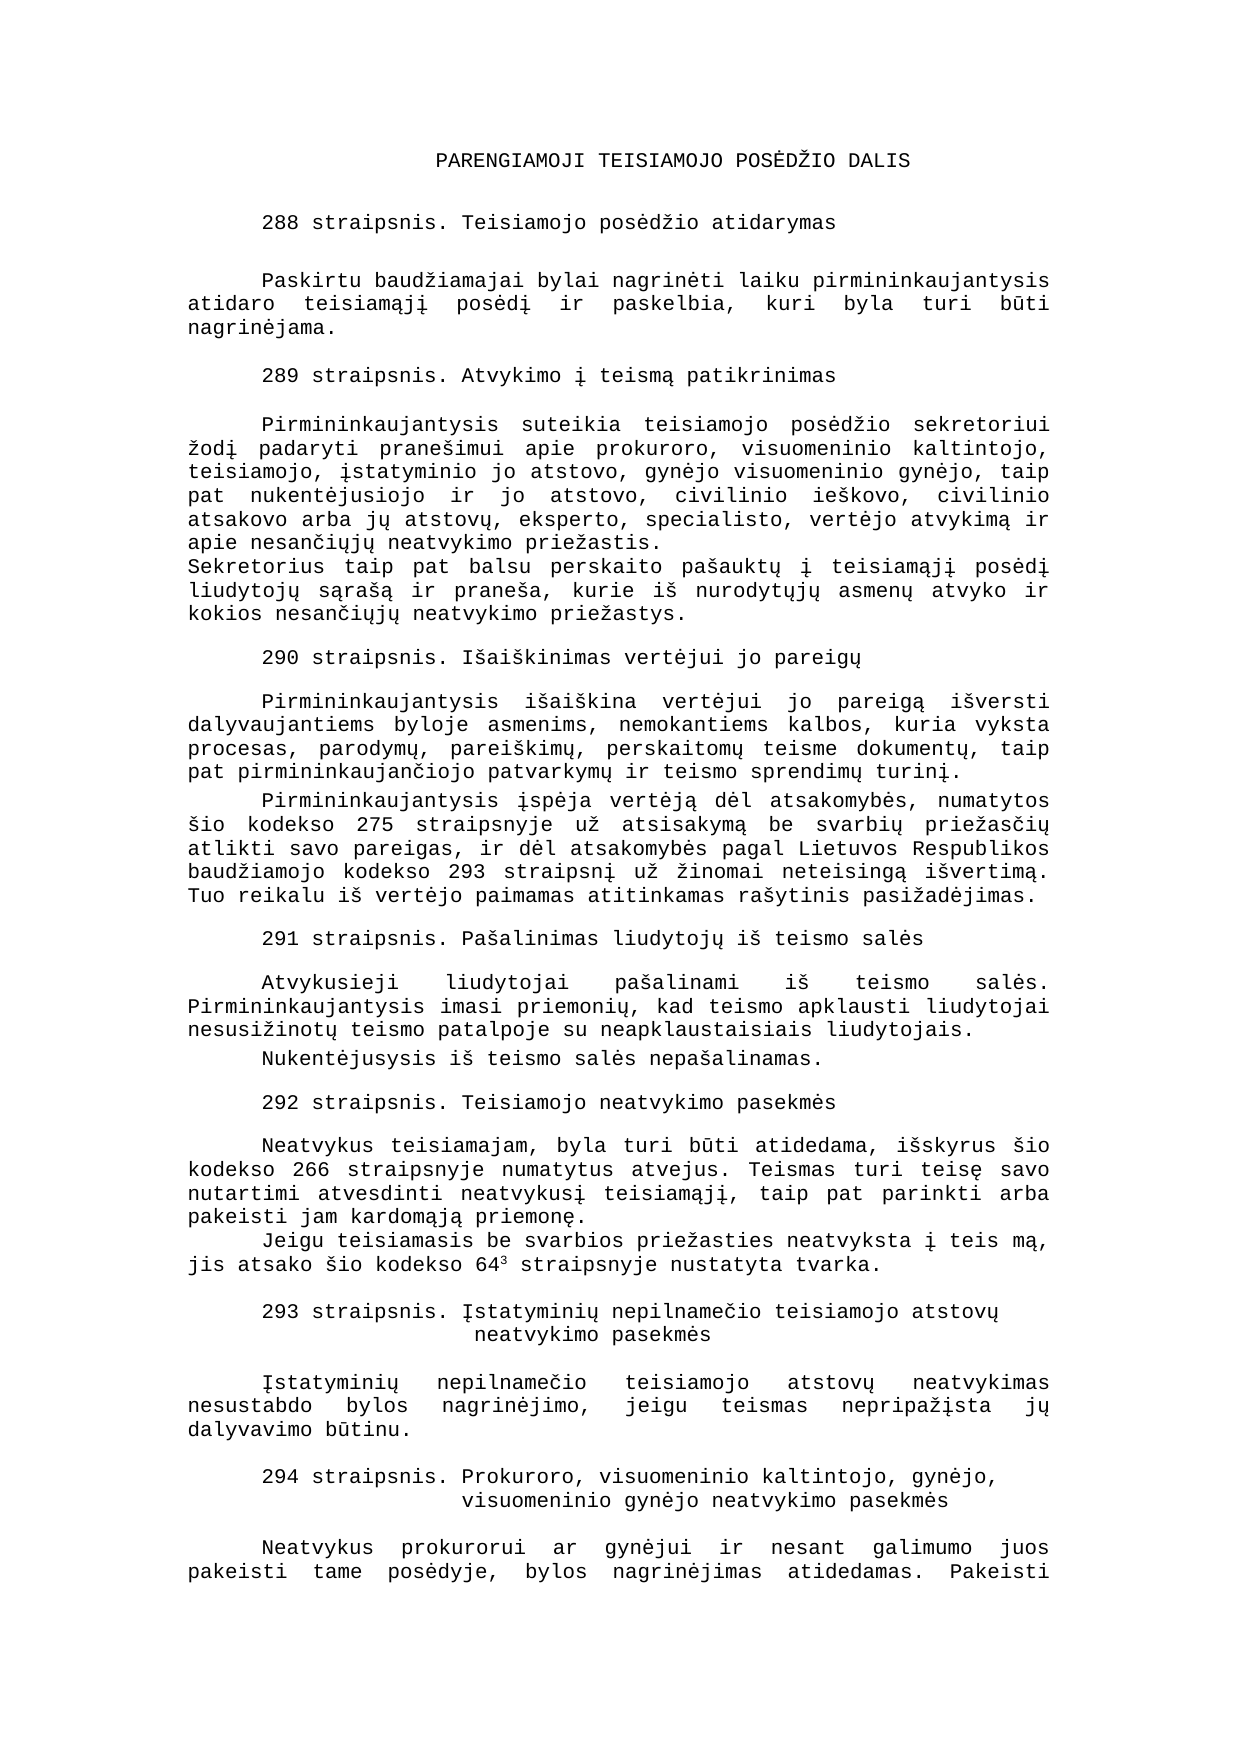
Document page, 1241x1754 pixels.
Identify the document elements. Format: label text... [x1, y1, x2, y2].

text Neatvykus teisiamajam, byla turi būti atidedama, išskyrus šio kodekso 266 straipsnyje numatytus atvejus. Teismas turi teisę savo nutartimi atvesdinti neatvykusį teisiamąjį, taip pat parinkti arba pakeisti jam kardomąją priemonę. [187, 1135, 1050, 1230]
text Sekretorius taip pat balsu perskaito pašauktų į teisiamąjį posėdį liudytojų sąrašą ir praneša, kurie iš nurodytųjų asmenų atvyko ir kokios nesančiųjų neatvykimo priežastys. [187, 556, 1050, 627]
text neatvykimo pasekmės [187, 1324, 1050, 1348]
text Pirmininkaujantysis išaiškina vertėjui jo pareigą išversti dalyvaujantiems byloje asmenims, nemokantiems kalbos, kuria vyksta procesas, parodymų, pareiškimų, perskaitomų teisme dokumentų, taip pat pirmininkaujančiojo patvarkymų ir teismo sprendimų turinį. [187, 691, 1050, 785]
text 291 straipsnis. Pašalinimas liudytojų iš teismo salės [187, 928, 1050, 952]
text Neatvykus prokurorui ar gynėjui ir nesant galimumo juos pakeisti tame posėdyje, bylos nagrinėjimas atidedamas. Pakeisti [187, 1537, 1050, 1584]
text Paskirtu baudžiamajai bylai nagrinėti laiku pirmininkaujantysis atidaro teisiamąjį posėdį ir paskelbia, kuri byla turi būti nagrinėjama. [187, 269, 1050, 341]
text visuomeninio gynėjo neatvykimo pasekmės [261, 1490, 1050, 1514]
text PARENGIAMOJI TEISIAMOJO POSĖDŽIO DALIS [234, 150, 1050, 174]
text 293 straipsnis. Įstatyminių nepilnamečio teisiamojo atstovų [187, 1301, 1050, 1324]
text Pirmininkaujantysis įspėja vertėją dėl atsakomybės, numatytos šio kodekso 275 straipsnyje už atsisakymą be svarbių priežasčių atlikti savo pareigas, ir dėl atsakomybės pagal Lietuvos Respublikos baudžiamojo kodekso 293 straipsnį už žinomai neteisingą išvertimą. Tuo reikalu iš vertėjo paimamas atitinkamas rašytinis pasižadėjimas. [187, 790, 1050, 908]
text Nukentėjusysis iš teismo salės nepašalinamas. [187, 1048, 1050, 1072]
text 290 straipsnis. Išaiškinimas vertėjui jo pareigų [187, 647, 1050, 671]
text Jeigu teisiamasis be svarbios priežasties neatvyksta į teis mą, jis atsako šio kodekso 643 straipsnyje nustatyta tvarka. [187, 1230, 1050, 1277]
text Atvykusieji liudytojai pašalinami iš teismo salės. Pirmininkaujantysis imasi priemonių, kad teismo apklausti liudytojai nesusižinotų teismo patalpoje su neapklaustaisiais liudytojais. [187, 972, 1050, 1043]
text 292 straipsnis. Teisiamojo neatvykimo pasekmės [187, 1092, 1050, 1115]
text 289 straipsnis. Atvykimo į teismą patikrinimas [187, 366, 1050, 389]
text 288 straipsnis. Teisiamojo posėdžio atidarymas [187, 212, 1050, 236]
text 294 straipsnis. Prokuroro, visuomeninio kaltintojo, gynėjo, [261, 1466, 1050, 1490]
text Įstatyminių nepilnamečio teisiamojo atstovų neatvykimas nesustabdo bylos nagrinėjimo, jeigu teismas nepripažįsta jų dalyvavimo būtinu. [187, 1372, 1050, 1443]
text Pirmininkaujantysis suteikia teisiamojo posėdžio sekretoriui žodį padaryti pranešimui apie prokuroro, visuomeninio kaltintojo, teisiamojo, įstatyminio jo atstovo, gynėjo visuomeninio gynėjo, taip pat nukentėjusiojo ir jo atstovo, civilinio ieškovo, civilinio atsakovo arba jų atstovų, eksperto, specialisto, vertėjo atvykimą ir apie nesančiųjų neatvykimo priežastis. [187, 414, 1050, 556]
